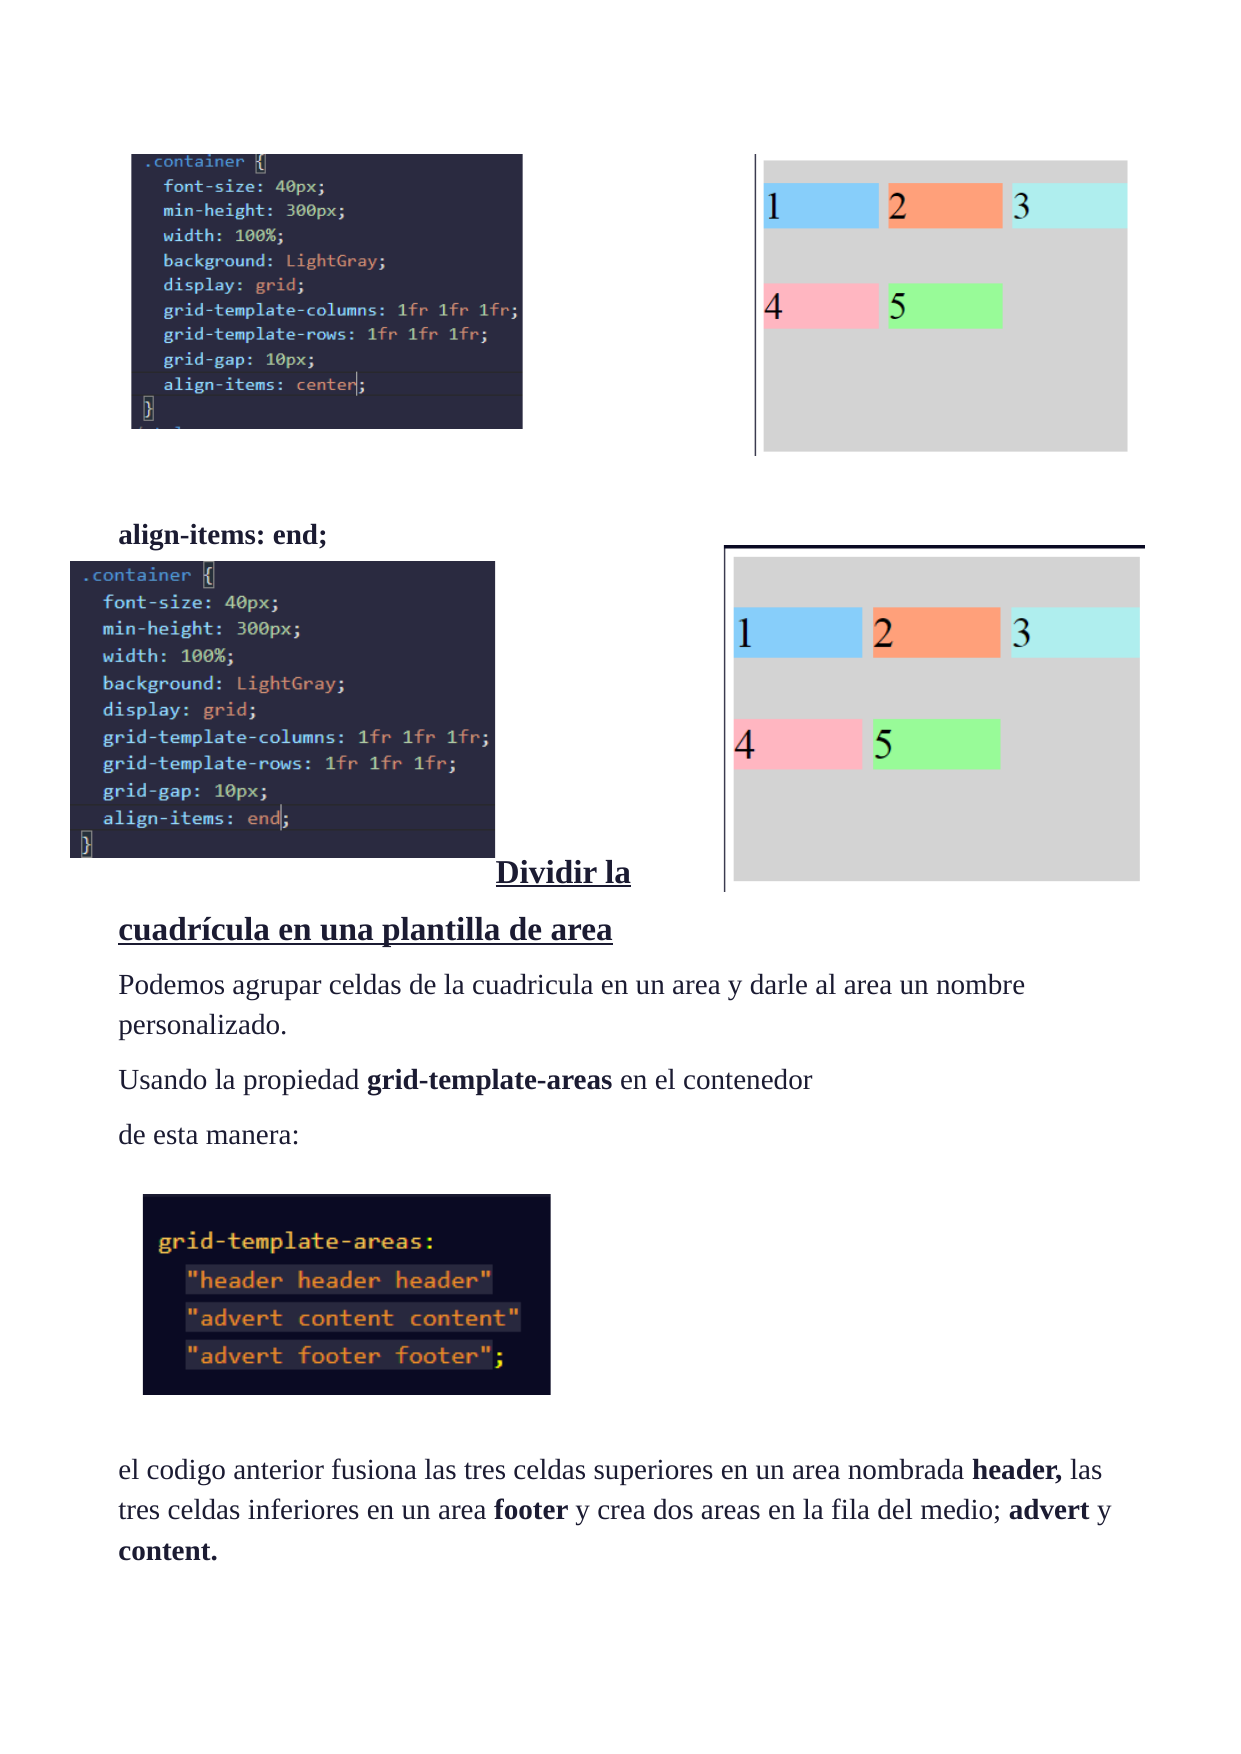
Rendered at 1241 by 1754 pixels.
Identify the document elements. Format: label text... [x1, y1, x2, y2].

text Podemos agrupar celdas de la cuadricula en un area y darle al area un nombre personalizado. [118, 967, 1122, 1041]
text el codigo anterior fusiona las tres celdas superiores en un area nombrada header, las tres celdas inferiores en un area footer y crea dos areas en la fila del medio; advert y content. [118, 1452, 1122, 1566]
picture [142, 1194, 551, 1395]
text Dividir la cuadrícula en una plantilla de area [118, 852, 1122, 948]
picture [131, 154, 523, 429]
picture [754, 154, 1134, 456]
text Usando la propiedad grid-template-areas en el contenedor [118, 1062, 1122, 1096]
text de esta manera: [118, 1117, 1122, 1151]
picture [70, 561, 496, 858]
picture [723, 545, 1145, 892]
text align-items: end; [118, 517, 1122, 551]
